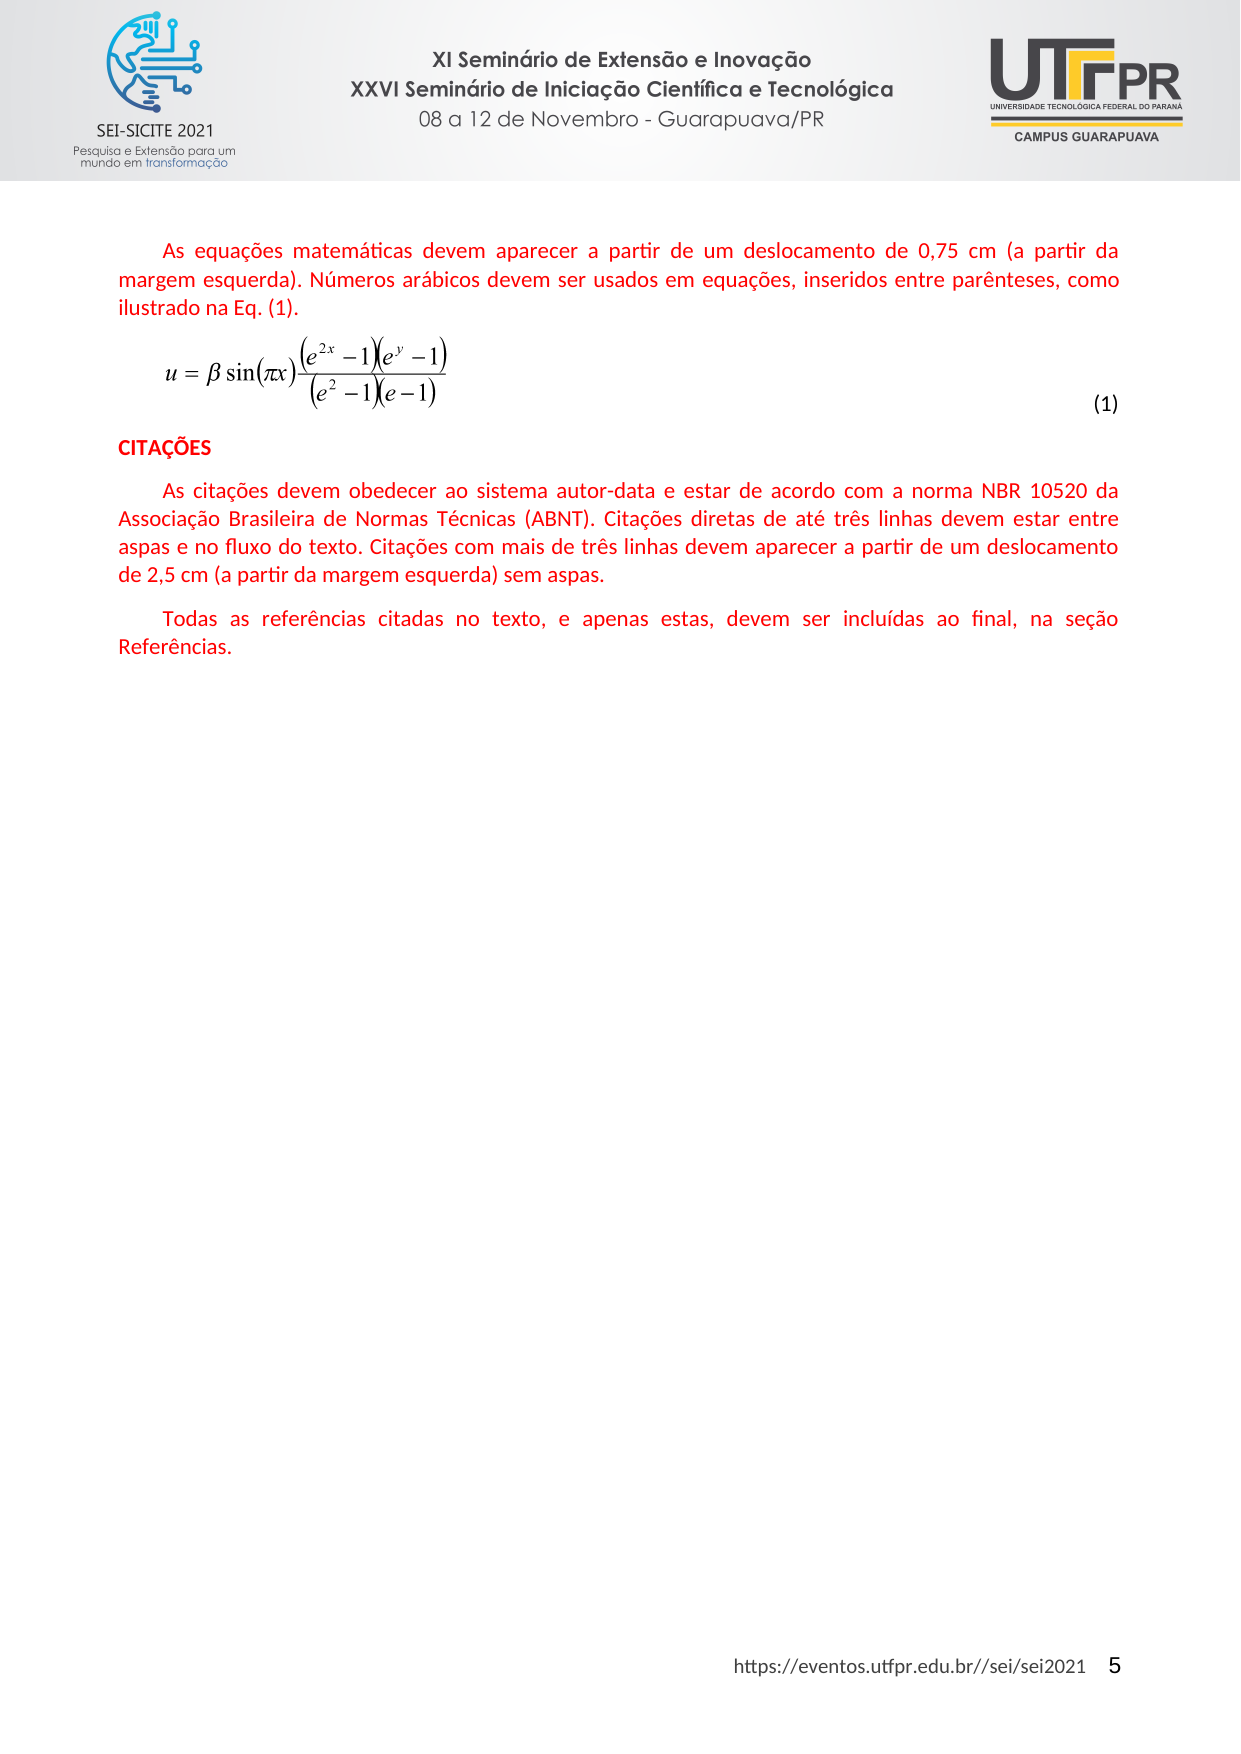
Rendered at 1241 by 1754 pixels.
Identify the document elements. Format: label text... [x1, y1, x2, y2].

text As citações devem obedecer ao sistema autor-data e estar de acordo com a norma NBR 10520 da Associação Brasileira de Normas Técnicas (ABNT). Citações diretas de até três linhas devem estar entre aspas e no fluxo do texto. Citações com mais de três linhas devem aparecer a partir de um deslocamento de 2,5 cm (a partir da margem esquerda) sem aspas. [118, 476, 1121, 588]
text (1) [118, 336, 1121, 417]
picture [162, 336, 451, 412]
text CITAÇÕES [118, 433, 1121, 461]
text Todas as referências citadas no texto, e apenas estas, devem ser incluídas ao final, na seção Referências. [118, 604, 1121, 660]
text As equações matemáticas devem aparecer a partir de um deslocamento de 0,75 cm (a partir da margem esquerda). Números arábicos devem ser usados em equações, inseridos entre parênteses, como ilustrado na Eq. (1). [118, 237, 1121, 321]
picture [0, 0, 1241, 181]
